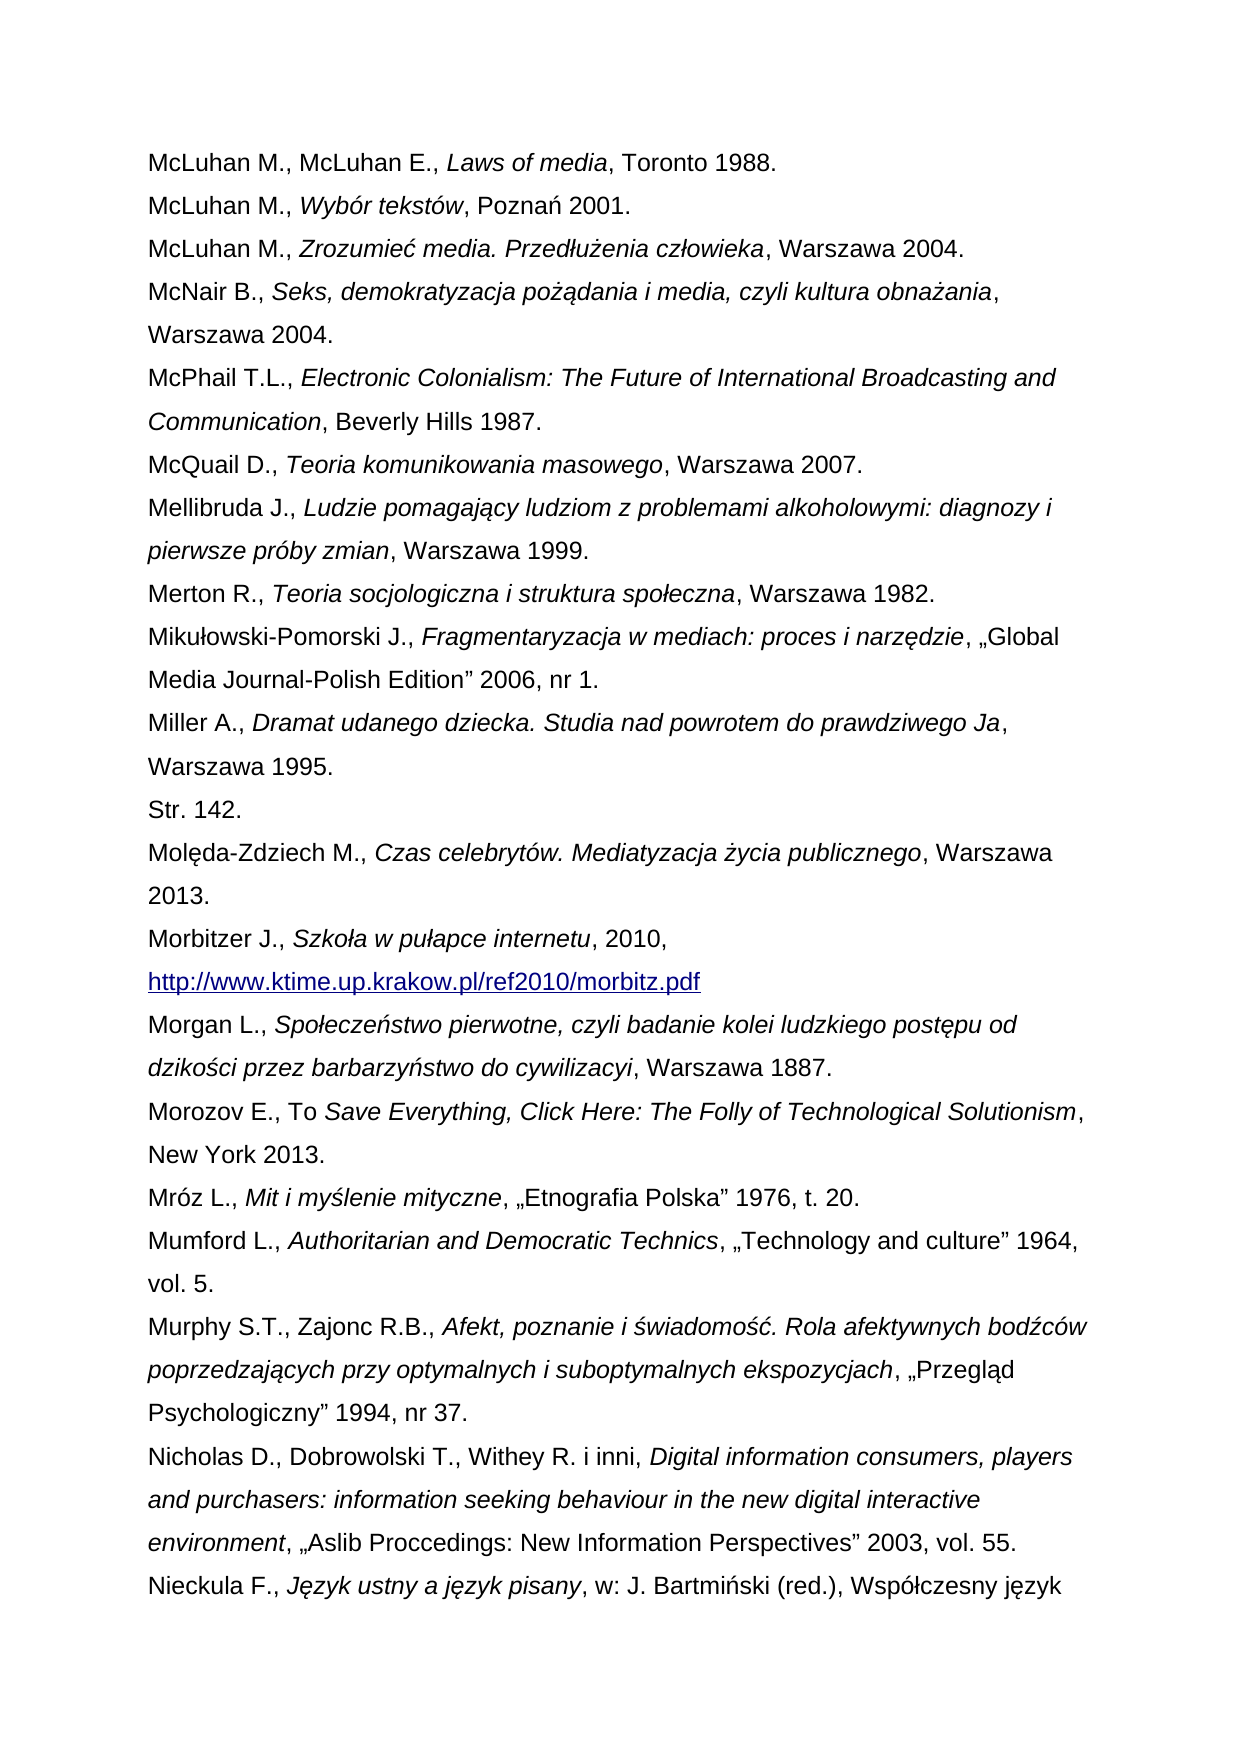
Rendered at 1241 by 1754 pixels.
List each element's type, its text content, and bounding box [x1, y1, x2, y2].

text Mumford L., Authoritarian and Democratic Technics, „Technology and culture” 1964, vol. 5. [148, 1226, 1092, 1298]
text Morozov E., To Save Everything, Click Here: The Folly of Technological Solutionism, New York 2013. [148, 1096, 1092, 1168]
text McQuail D., Teoria komunikowania masowego, Warszawa 2007. [148, 449, 1092, 478]
text Murphy S.T., Zajonc R.B., Afekt, poznanie i świadomość. Rola afektywnych bodźców poprzedzających przy optymalnych i suboptymalnych ekspozycjach, „Przegląd Psychologiczny” 1994, nr 37. [148, 1312, 1092, 1427]
text Nicholas D., Dobrowolski T., Withey R. i inni, Digital information consumers, players and purchasers: information seeking behaviour in the new digital interactive environment, „Aslib Proccedings: New Information Perspectives” 2003, vol. 55. [148, 1441, 1092, 1556]
text McPhail T.L., Electronic Colonialism: The Future of International Broadcasting and Communication, Beverly Hills 1987. [148, 363, 1092, 435]
text Nieckula F., Język ustny a język pisany, w: J. Bartmiński (red.), Współczesny język [148, 1571, 1092, 1599]
text Mellibruda J., Ludzie pomagający ludziom z problemami alkoholowymi: diagnozy i pierwsze próby zmian, Warszawa 1999. [148, 493, 1092, 564]
text Merton R., Teoria socjologiczna i struktura społeczna, Warszawa 1982. [148, 579, 1092, 608]
text Miller A., Dramat udanego dziecka. Studia nad powrotem do prawdziwego Ja, Warszawa 1995. [148, 708, 1092, 780]
text Mróz L., Mit i myślenie mityczne, „Etnografia Polska” 1976, t. 20. [148, 1183, 1092, 1211]
text McNair B., Seks, demokratyzacja pożądania i media, czyli kultura obnażania, Warszawa 2004. [148, 277, 1092, 349]
text McLuhan M., Zrozumieć media. Przedłużenia człowieka, Warszawa 2004. [148, 234, 1092, 263]
text Str. 142. [148, 794, 1092, 823]
text McLuhan M., Wybór tekstów, Poznań 2001. [148, 191, 1092, 219]
text Morgan L., Społeczeństwo pierwotne, czyli badanie kolei ludzkiego postępu od dzikości przez barbarzyństwo do cywilizacyi, Warszawa 1887. [148, 1010, 1092, 1082]
text Mikułowski-Pomorski J., Fragmentaryzacja w mediach: proces i narzędzie, „Global Media Journal-Polish Edition” 2006, nr 1. [148, 622, 1092, 694]
text Molęda-Zdziech M., Czas celebrytów. Mediatyzacja życia publicznego, Warszawa 2013. [148, 838, 1092, 909]
text McLuhan M., McLuhan E., Laws of media, Toronto 1988. [148, 148, 1092, 176]
text Morbitzer J., Szkoła w pułapce internetu, 2010, http://www.ktime.up.krakow.pl/ref2010/morbitz.pdf [148, 924, 1092, 996]
